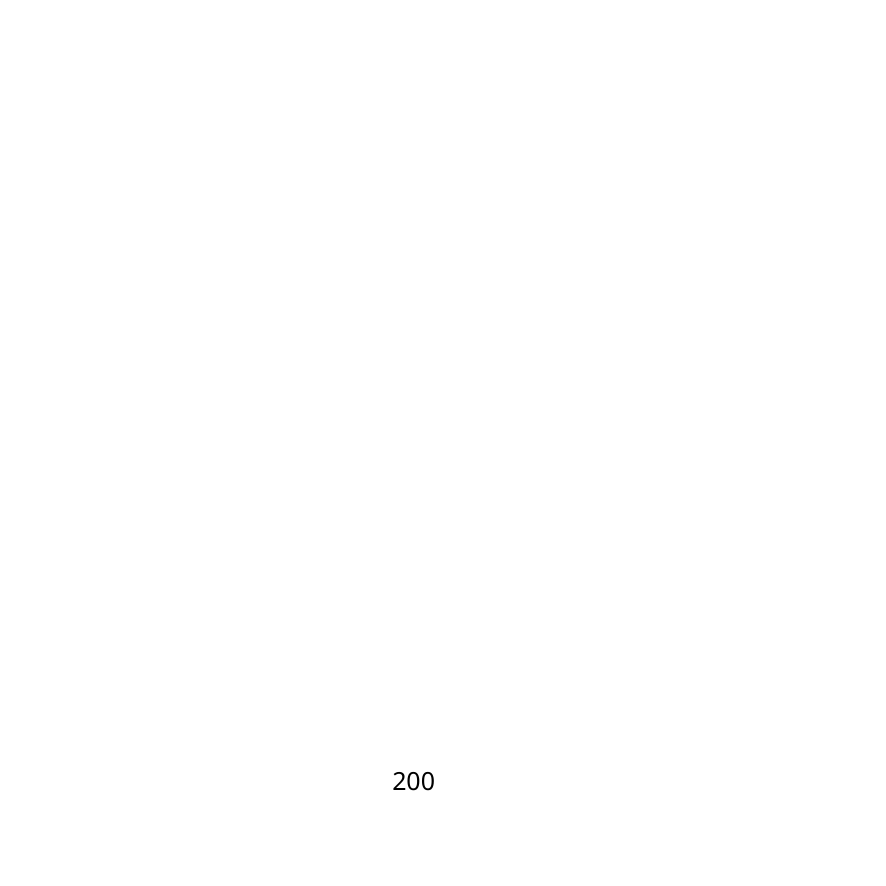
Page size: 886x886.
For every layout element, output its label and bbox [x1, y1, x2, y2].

table_cell [59, 117, 413, 145]
table_cell [413, 117, 768, 145]
table_header [59, 89, 413, 117]
table_header [413, 89, 768, 117]
